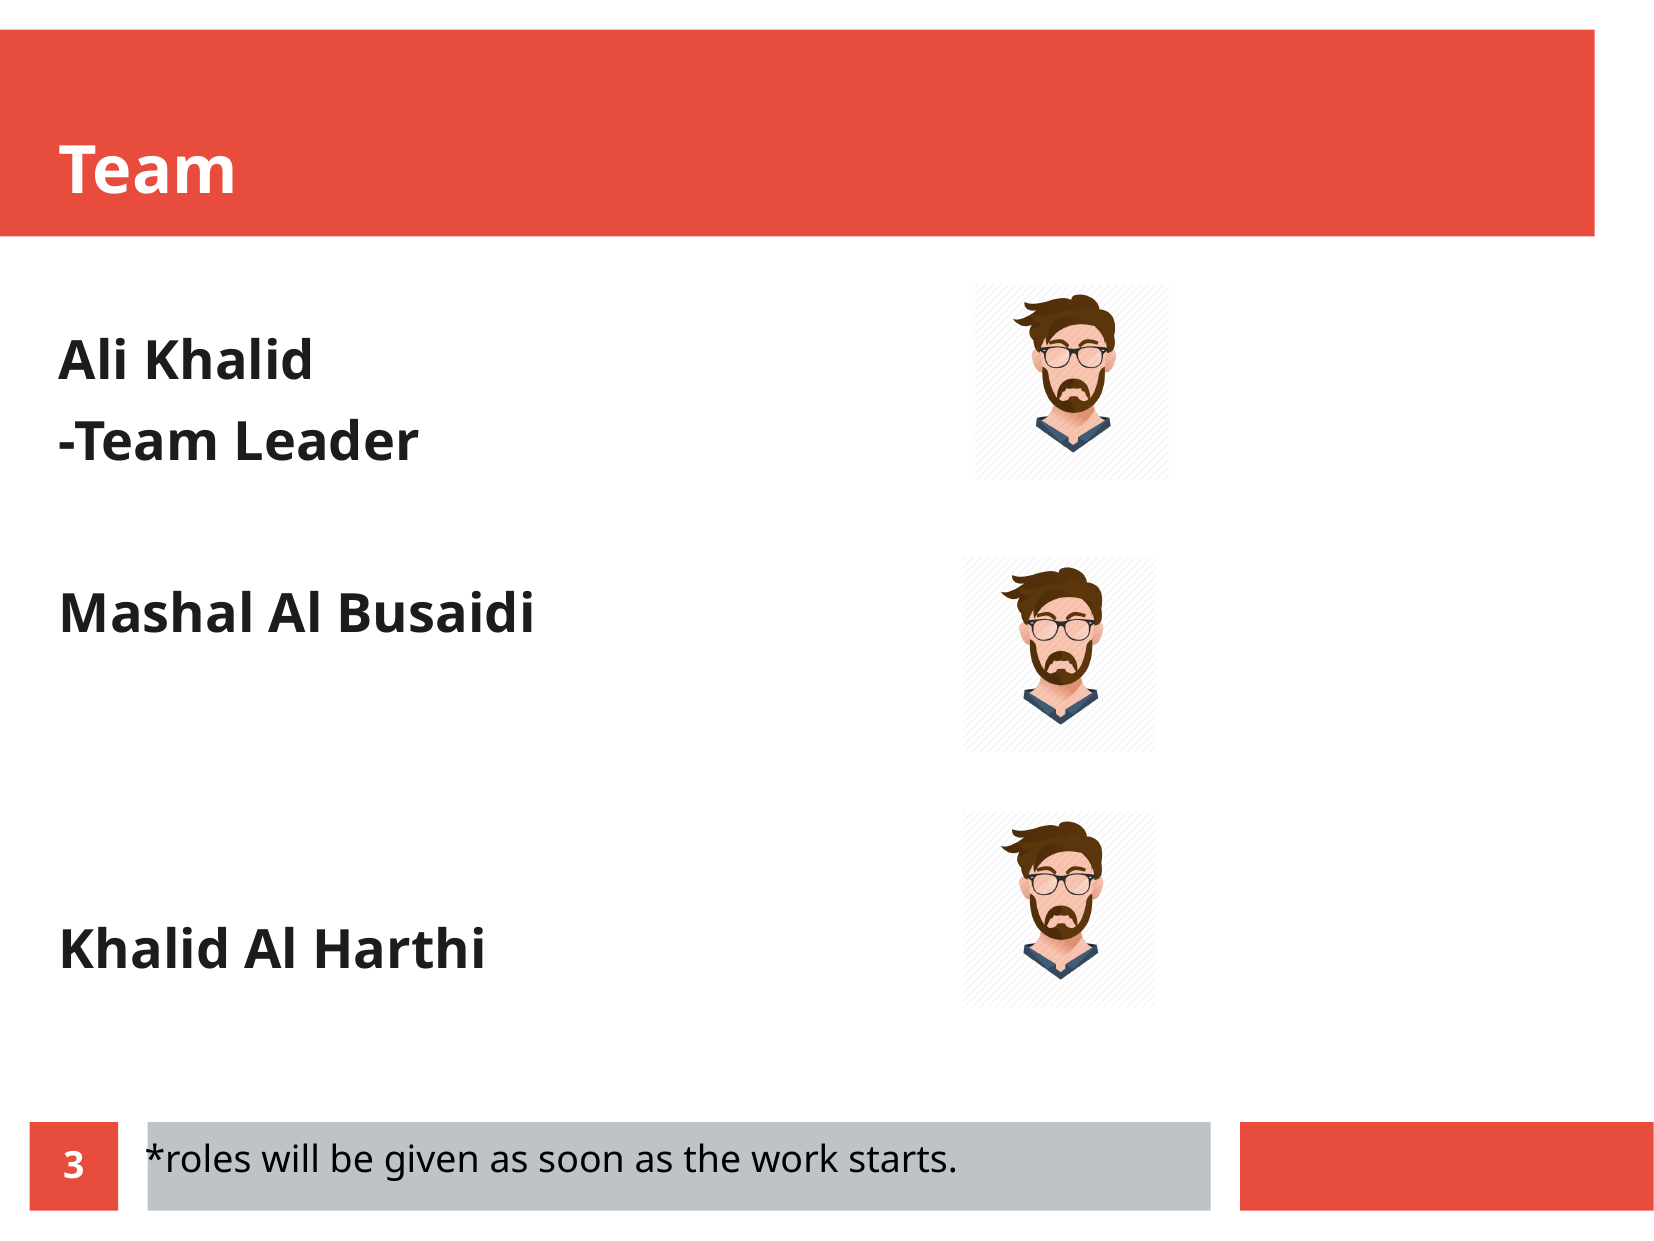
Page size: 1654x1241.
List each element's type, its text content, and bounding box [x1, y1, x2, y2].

picture [960, 555, 1158, 753]
text_box *roles will be given as soon as the work starts. [120, 1125, 1126, 1227]
title Team [59, 59, 1595, 207]
picture [972, 282, 1171, 481]
list Ali Khalid -Team Leader Mashal Al Busaidi Khalid Al Harthi [59, 324, 1595, 1152]
text_box [29, 1122, 119, 1211]
picture [960, 809, 1158, 1008]
